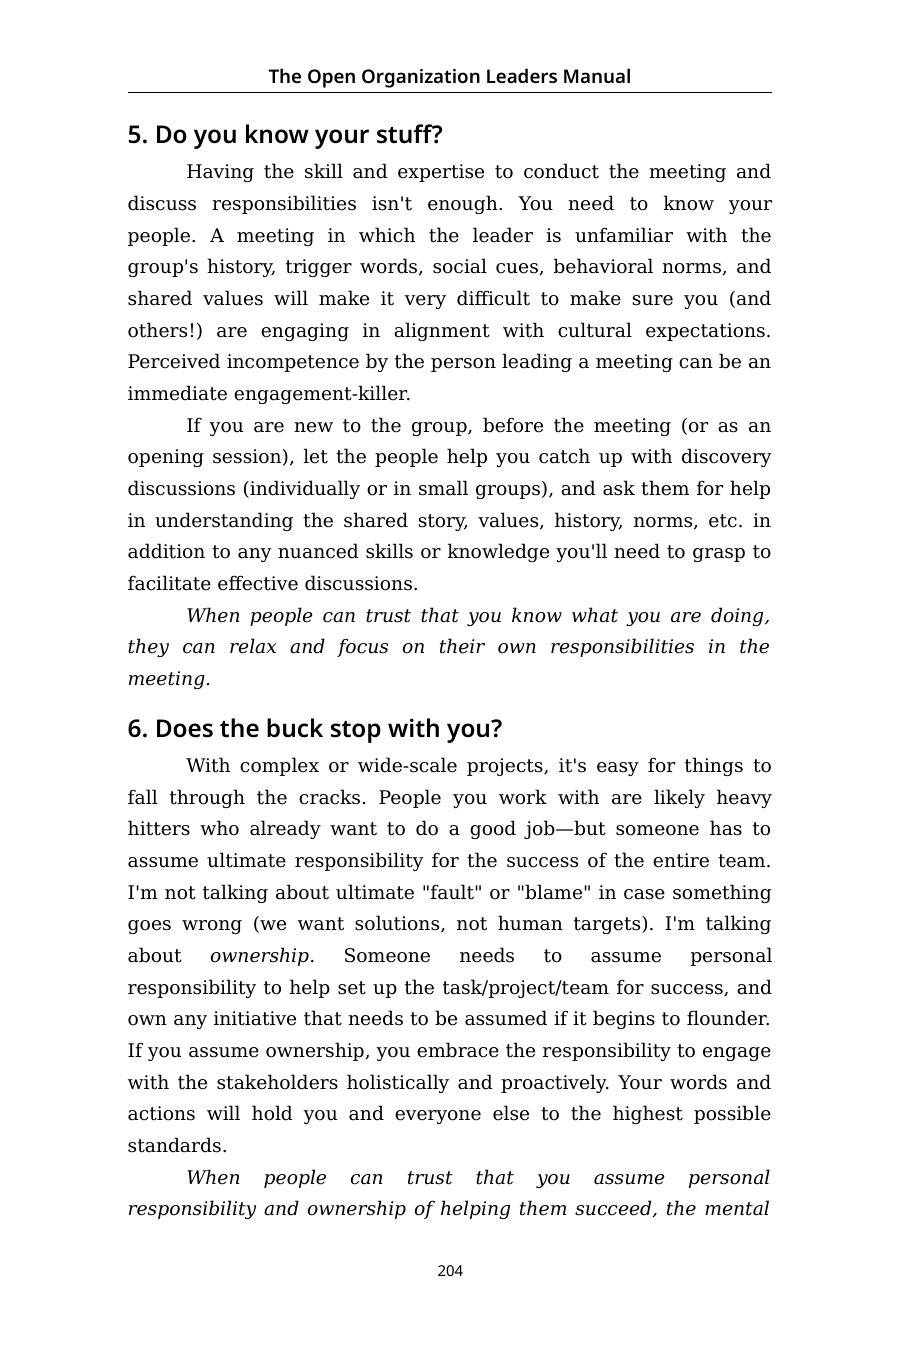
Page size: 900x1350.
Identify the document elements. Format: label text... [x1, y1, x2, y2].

text Having the skill and expertise to conduct the meeting and discuss responsibilities isn't enough. You need to know your people. A meeting in which the leader is unfamiliar with the group's history, trigger words, social cues, behavioral norms, and shared values will make it very difficult to make sure you (and others!) are engaging in alignment with cultural expectations. Perceived incompetence by the person leading a meeting can be an immediate engagement-killer. [127, 162, 772, 405]
text If you are new to the group, before the meeting (or as an opening session), let the people help you catch up with discovery discussions (individually or in small groups), and ask them for help in understanding the shared story, values, history, norms, etc. in addition to any nuanced skills or knowledge you'll need to grasp to facilitate effective discussions. [127, 415, 772, 595]
text When people can trust that you assume personal responsibility and ownership of helping them succeed, the mental [127, 1167, 772, 1220]
text When people can trust that you know what you are doing, they can relax and focus on their own responsibilities in the meeting. [127, 605, 772, 690]
subtitle 5. Do you know your stuff? [127, 121, 772, 149]
text With complex or wide-scale projects, it's easy for things to fall through the cracks. People you work with are likely heavy hitters who already want to do a good job—but someone has to assume ultimate responsibility for the success of the entire team. I'm not talking about ultimate "fault" or "blame" in case something goes wrong (we want solutions, not human targets). I'm talking about ownership. Someone needs to assume personal responsibility to help set up the task/project/team for success, and own any initiative that needs to be assumed if it begins to flounder. If you assume ownership, you embrace the responsibility to engage with the stakeholders holistically and proactively. Your words and actions will hold you and everyone else to the highest possible standards. [127, 755, 772, 1157]
subtitle 6. Does the buck stop with you? [127, 715, 772, 743]
